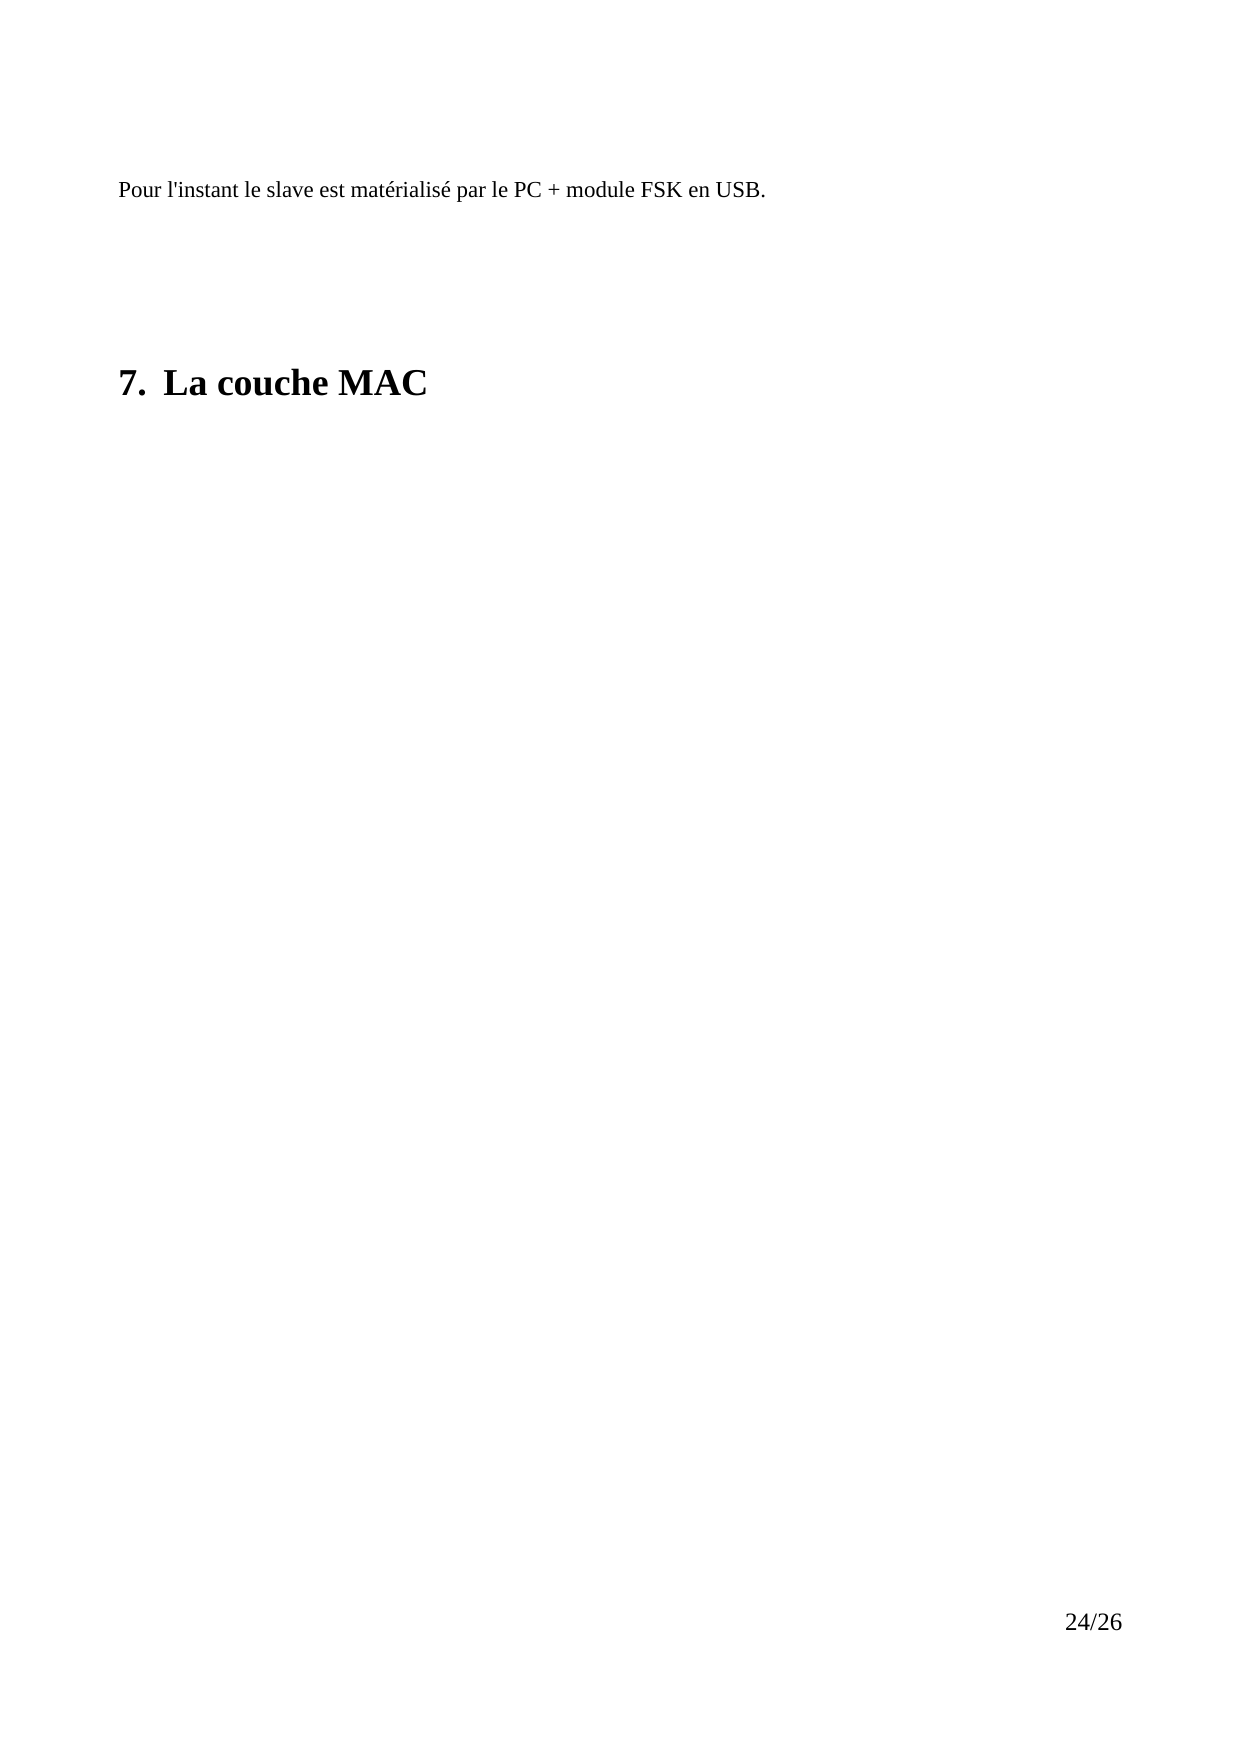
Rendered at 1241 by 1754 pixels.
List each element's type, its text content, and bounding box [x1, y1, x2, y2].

text Pour l'instant le slave est matérialisé par le PC + module FSK en USB. [118, 176, 1122, 203]
subtitle La couche MAC [118, 359, 1122, 403]
